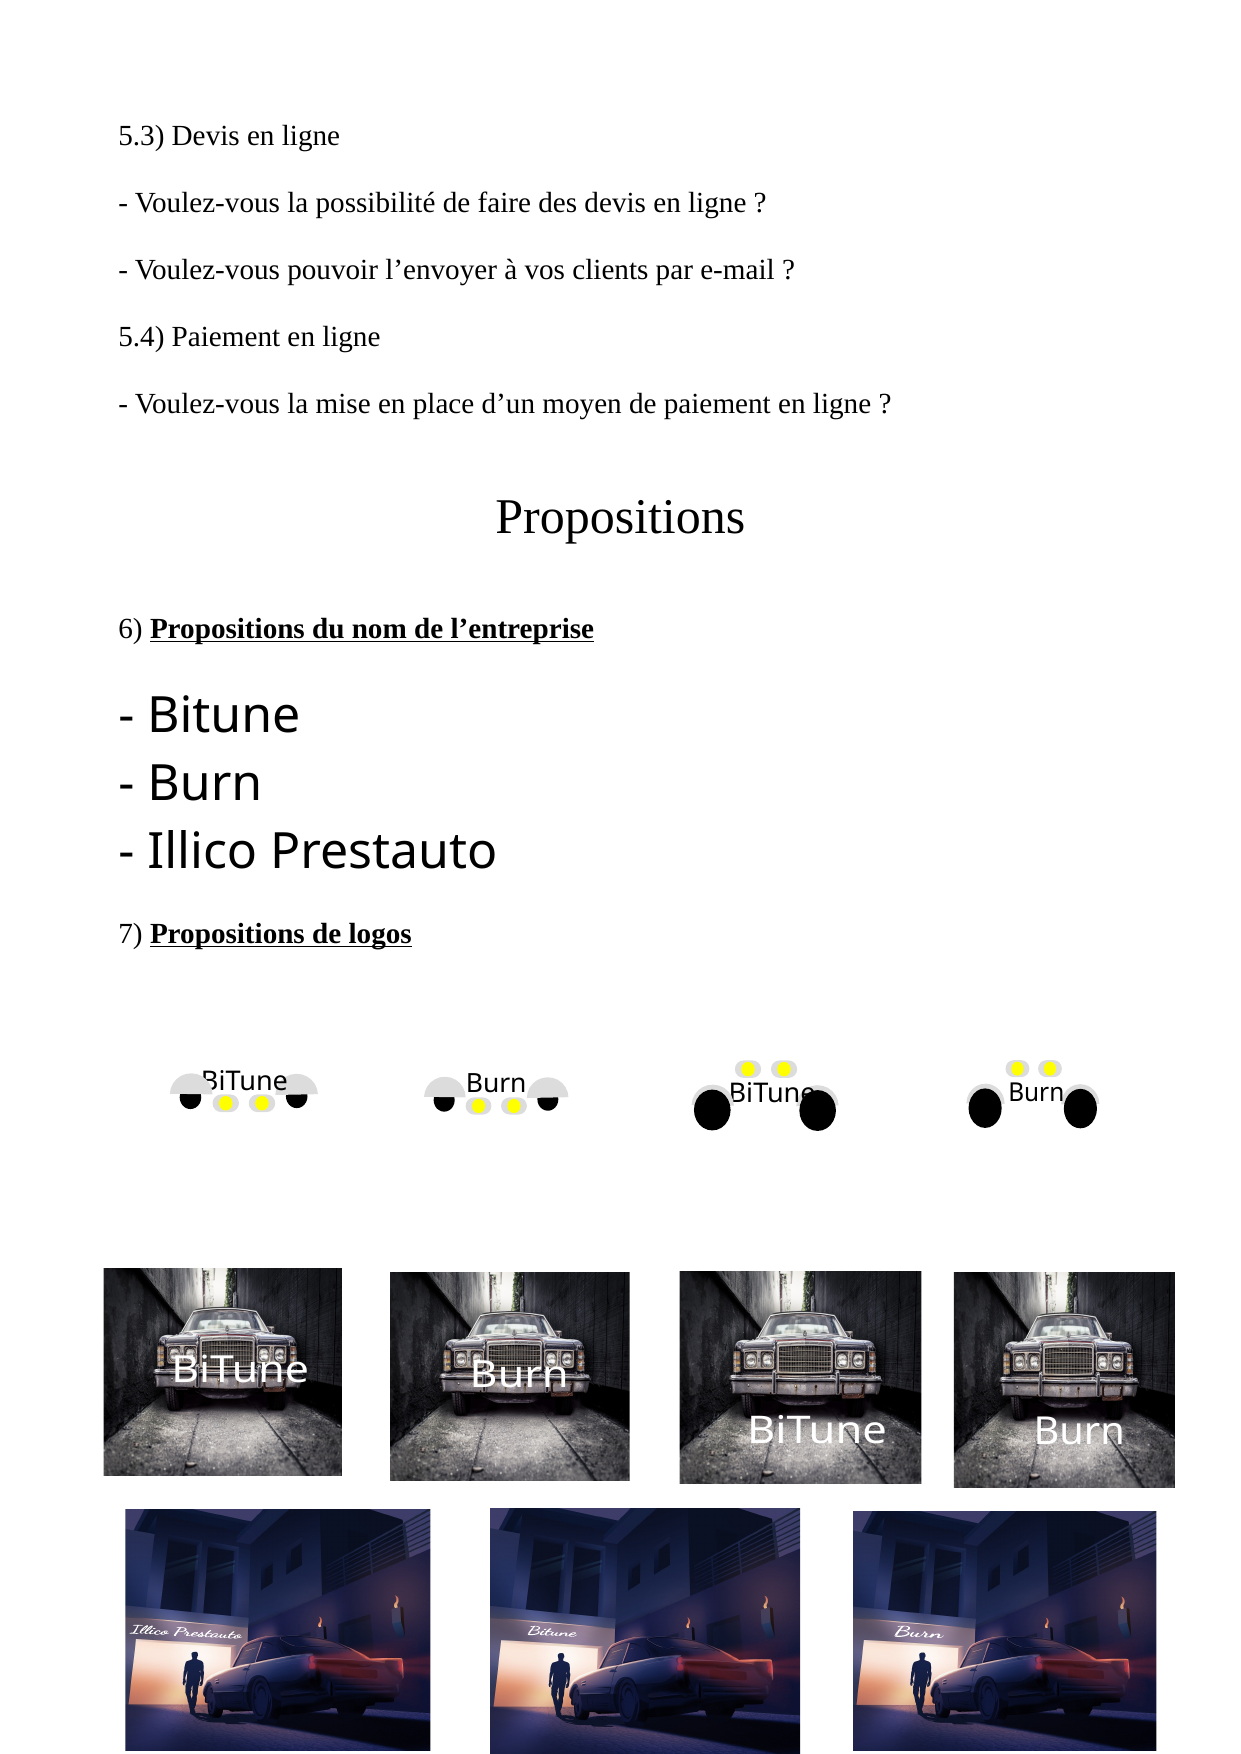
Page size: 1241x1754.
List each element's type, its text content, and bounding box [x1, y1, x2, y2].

text - Voulez-vous la mise en place d’un moyen de paiement en ligne ? [118, 386, 1122, 420]
text 5.3) Devis en ligne [118, 118, 1122, 152]
text 6) Propositions du nom de l’entreprise [118, 612, 1122, 645]
text - Voulez-vous pouvoir l’envoyer à vos clients par e-mail ? [118, 252, 1122, 286]
text 5.4) Paiement en ligne [118, 319, 1122, 353]
text - Voulez-vous la possibilité de faire des devis en ligne ? [118, 185, 1122, 219]
text - Illico Prestauto [118, 815, 1122, 883]
text - Burn [118, 747, 1122, 815]
text Propositions [118, 487, 1122, 544]
text - Bitune [118, 679, 1122, 747]
text 7) Propositions de logos [118, 917, 1122, 950]
